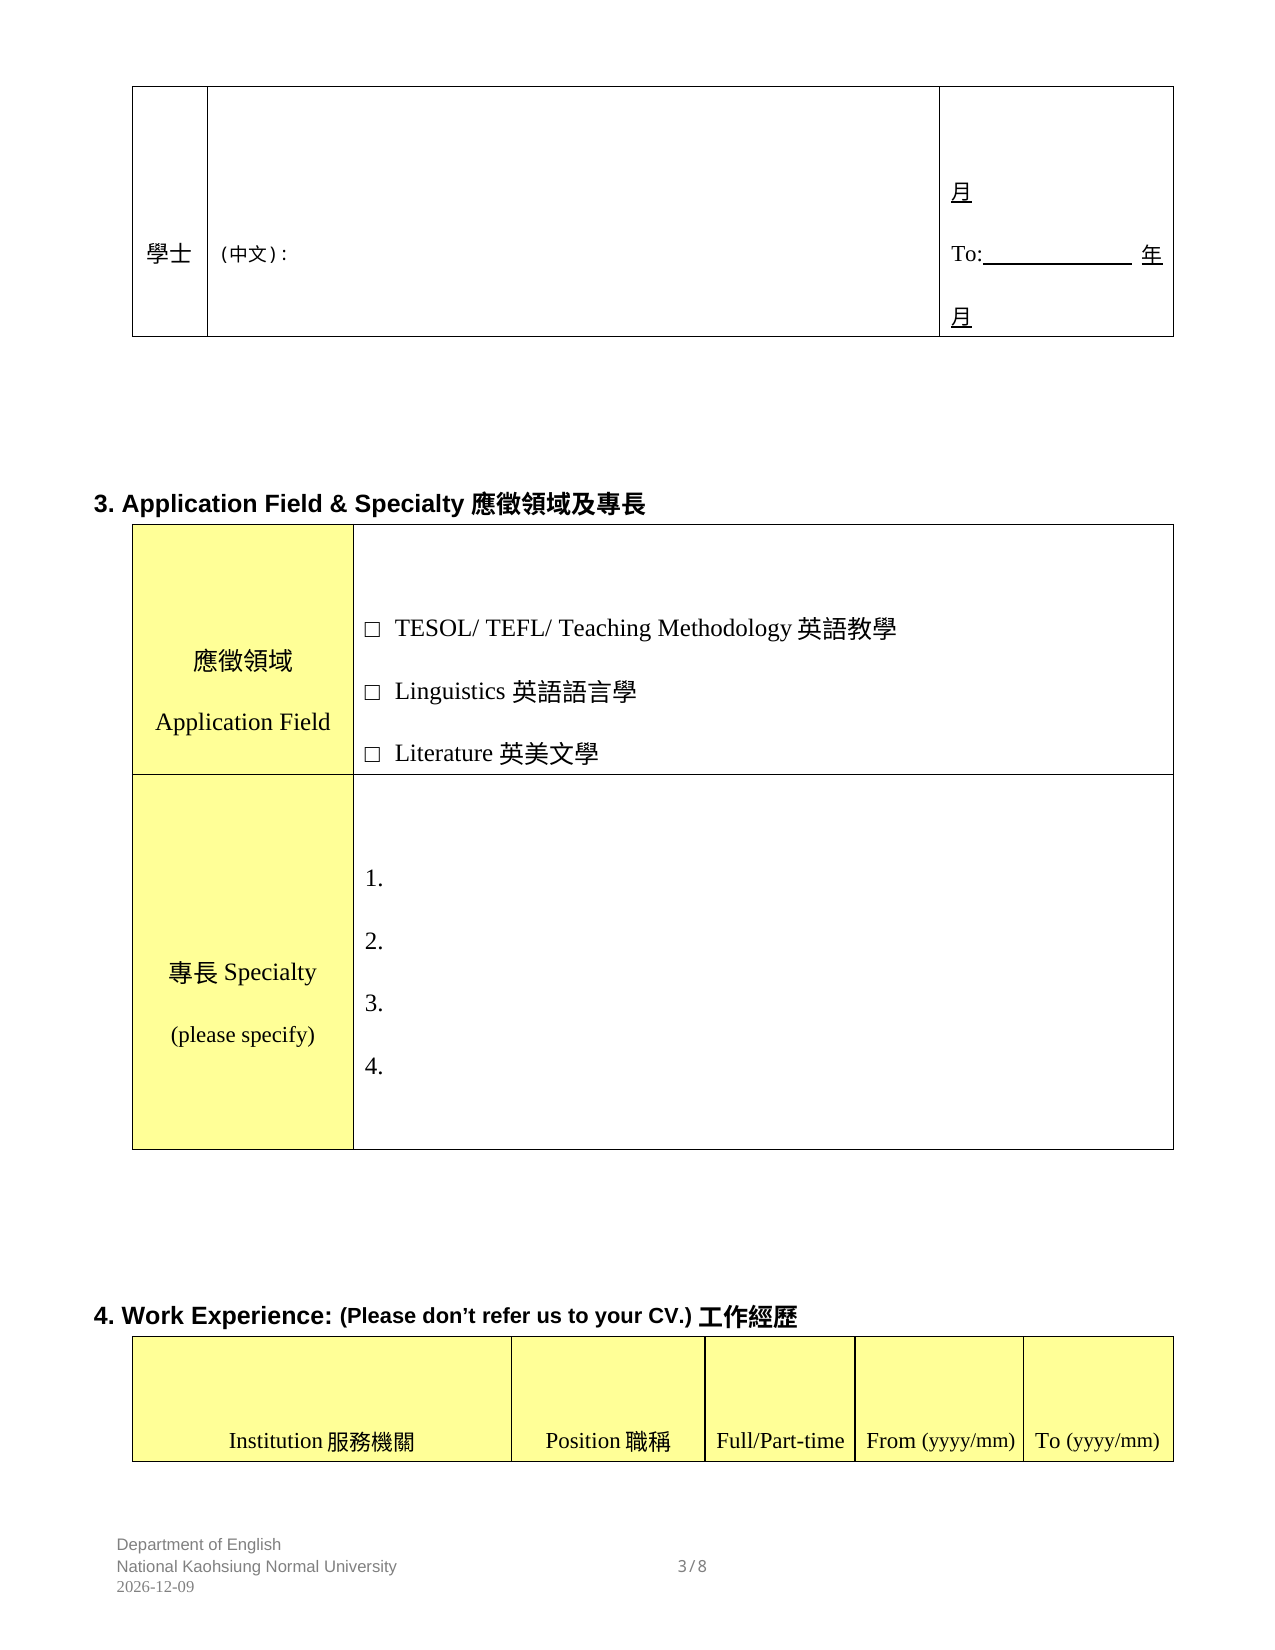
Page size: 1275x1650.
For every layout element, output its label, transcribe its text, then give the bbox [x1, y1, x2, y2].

table_cell 月 To: 年 月 [940, 87, 1173, 336]
table_cell 1. 2. 3. 4. [354, 775, 1173, 1149]
table_header □ TESOL/ TEFL/ Teaching Methodology英語教學 □ Linguistics 英語語言學 □ Literature 英美文學 [354, 525, 1173, 774]
table_cell 專長Specialty (please specify) [133, 775, 353, 1149]
table_header Institution服務機關 [133, 1337, 511, 1461]
text 3. Application Field & Specialty 應徵領域及專長 [94, 461, 1207, 524]
table_header From (yyyy/mm) [856, 1337, 1023, 1461]
table_header Position職稱 [512, 1337, 704, 1461]
table_cell 學士 [133, 87, 207, 336]
table_header 應徵領域Application Field [133, 525, 353, 774]
table_header To (yyyy/mm) [1024, 1337, 1173, 1461]
text 4. Work Experience: (Please don’t refer us to your CV.) 工作經歷 [94, 1274, 1207, 1336]
table_header Full/Part-time [706, 1337, 854, 1461]
table_cell (中文): [208, 87, 939, 336]
